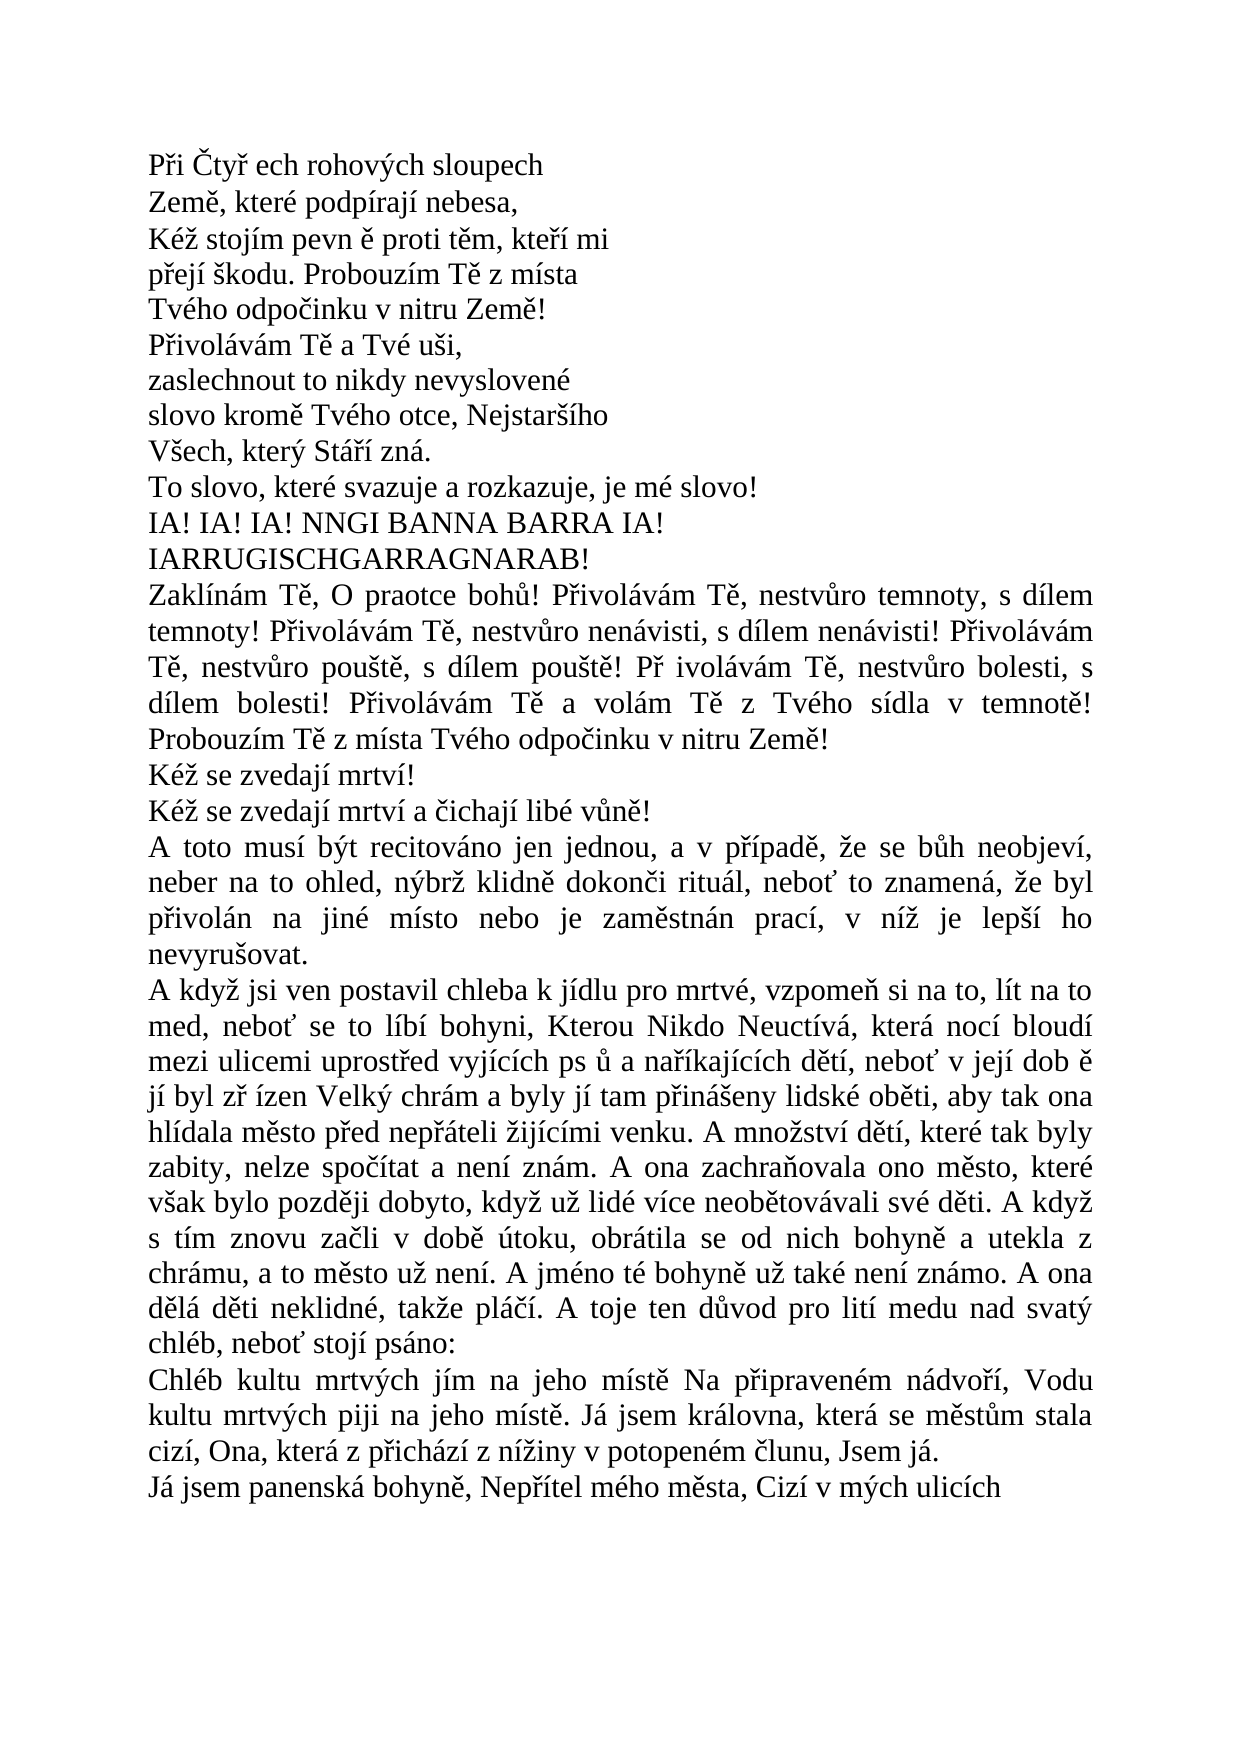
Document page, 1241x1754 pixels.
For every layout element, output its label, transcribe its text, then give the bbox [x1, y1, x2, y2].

text Kéž stojím pevn ě proti těm, kteří mi přejí škodu. Probouzím Tě z místa Tvého odpočinku v nitru Země! Přivolávám Tě a Tvé uši, zaslechnout to nikdy nevyslovené slovo kromě Tvého otce, Nejstaršího Všech, který Stáří zná. [148, 220, 617, 468]
text Zaklínám Tě, O praotce bohů! Přivolávám Tě, nestvůro temnoty, s dílem temnoty! Přivolávám Tě, nestvůro nenávisti, s dílem nenávisti! Přivolávám Tě, nestvůro pouště, s dílem pouště! Př ivolávám Tě, nestvůro bolesti, s dílem bolesti! Přivolávám Tě a volám Tě z Tvého sídla v temnotě! Probouzím Tě z místa Tvého odpočinku v nitru Země! [148, 576, 1094, 756]
text A toto musí být recitováno jen jednou, a v případě, že se bůh neobjeví, neber na to ohled, nýbrž klidně dokonči rituál, neboť to znamená, že byl přivolán na jiné místo nebo je zaměstnán prací, v níž je lepší ho nevyrušovat. [148, 828, 1094, 972]
text To slovo, které svazuje a rozkazuje, je mé slovo! [148, 468, 1094, 504]
text Kéž se zvedají mrtví! [148, 756, 1094, 792]
text Já jsem panenská bohyně, Nepřítel mého města, Cizí v mých ulicích [148, 1468, 1094, 1504]
text Kéž se zvedají mrtví a čichají libé vůně! [148, 792, 1094, 828]
text IA! IA! IA! NNGI BANNA BARRA IA! [148, 504, 1094, 540]
text IARRUGISCHGARRAGNARAB! [148, 540, 1094, 576]
text A když jsi ven postavil chleba k jídlu pro mrtvé, vzpomeň si na to, lít na to med, neboť se to líbí bohyni, Kterou Nikdo Neuctívá, která nocí bloudí mezi ulicemi uprostřed vyjících ps ů a naříkajících dětí, neboť v její dob ě jí byl zř ízen Velký chrám a byly jí tam přinášeny lidské oběti, aby tak ona hlídala město před nepřáteli žijícími venku. A množství dětí, které tak byly zabity, nelze spočítat a není znám. A ona zachraňovala ono město, které však bylo později dobyto, když už lidé více neobětovávali své děti. A když s tím znovu začli v době útoku, obrátila se od nich bohyně a utekla z chrámu, a to město už není. A jméno té bohyně už také není známo. A ona dělá děti neklidné, takže pláčí. A toje ten důvod pro lití medu nad svatý chléb, neboť stojí psáno: [148, 972, 1094, 1361]
text Chléb kultu mrtvých jím na jeho místě Na připraveném nádvoří, Vodu kultu mrtvých piji na jeho místě. Já jsem královna, která se městům stala cizí, Ona, která z přichází z nížiny v potopeném člunu, Jsem já. [148, 1361, 1094, 1468]
text Při Čtyř ech rohových sloupech Země, které podpírají nebesa, [148, 146, 592, 219]
